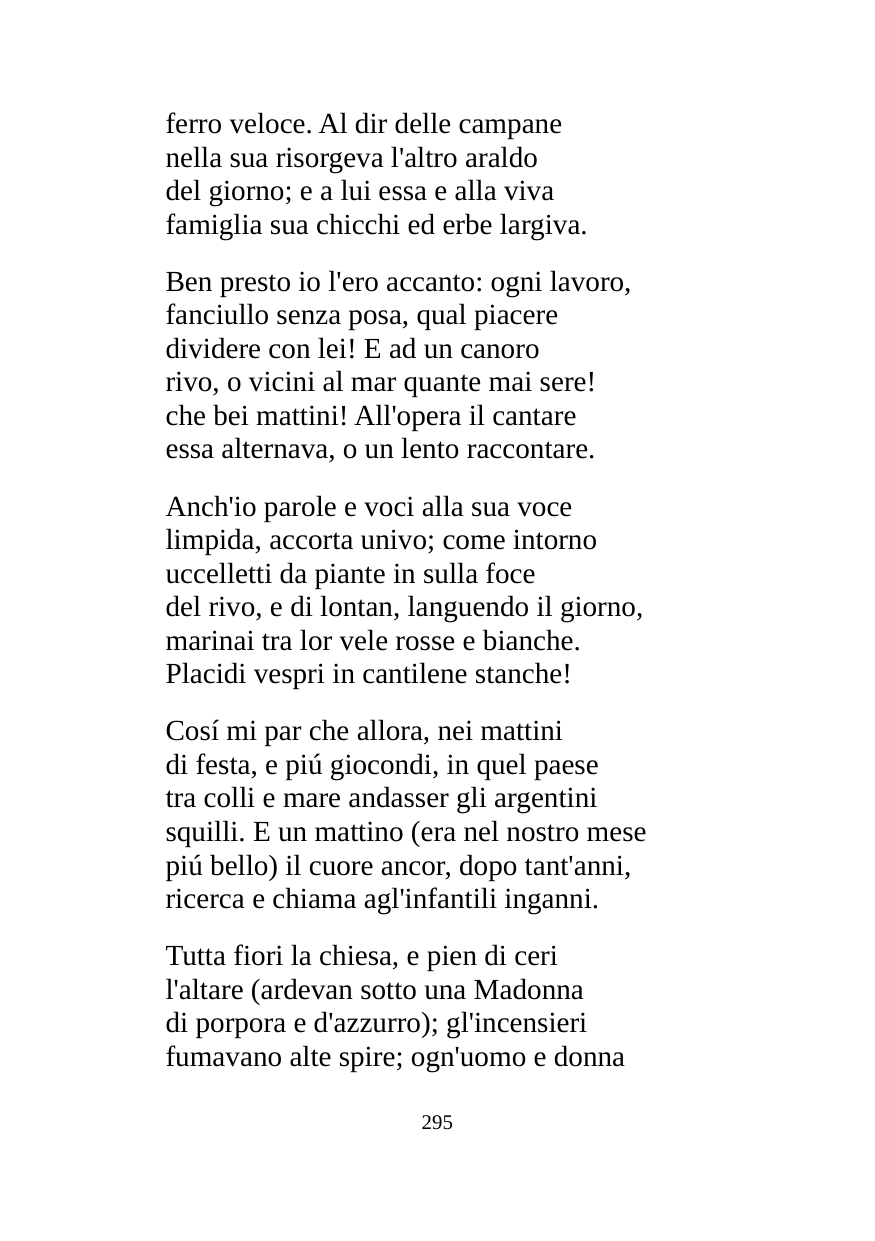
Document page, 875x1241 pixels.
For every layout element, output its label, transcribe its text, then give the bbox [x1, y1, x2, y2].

text ferro veloce. Al dir delle campane nella sua risorgeva l'altro araldo del giorno; e a lui essa e alla viva famiglia sua chicchi ed erbe largiva. [165, 106, 768, 240]
text Cosí mi par che allora, nei mattini di festa, e piú giocondi, in quel paese tra colli e mare andasser gli argentini squilli. E un mattino (era nel nostro mese piú bello) il cuore ancor, dopo tant'anni, ricerca e chiama agl'infantili inganni. [165, 713, 768, 915]
text Tutta fiori la chiesa, e pien di ceri l'altare (ardevan sotto una Madonna di porpora e d'azzurro); gl'incensieri fumavano alte spire; ogn'uomo e donna [165, 938, 768, 1072]
text Ben presto io l'ero accanto: ogni lavoro, fanciullo senza posa, qual piacere dividere con lei! E ad un canoro rivo, o vicini al mar quante mai sere! che bei mattini! All'opera il cantare essa alternava, o un lento raccontare. [165, 264, 768, 465]
text Anch'io parole e voci alla sua voce limpida, accorta univo; come intorno uccelletti da piante in sulla foce del rivo, e di lontan, languendo il giorno, marinai tra lor vele rosse e bianche. Placidi vespri in cantilene stanche! [165, 489, 768, 690]
